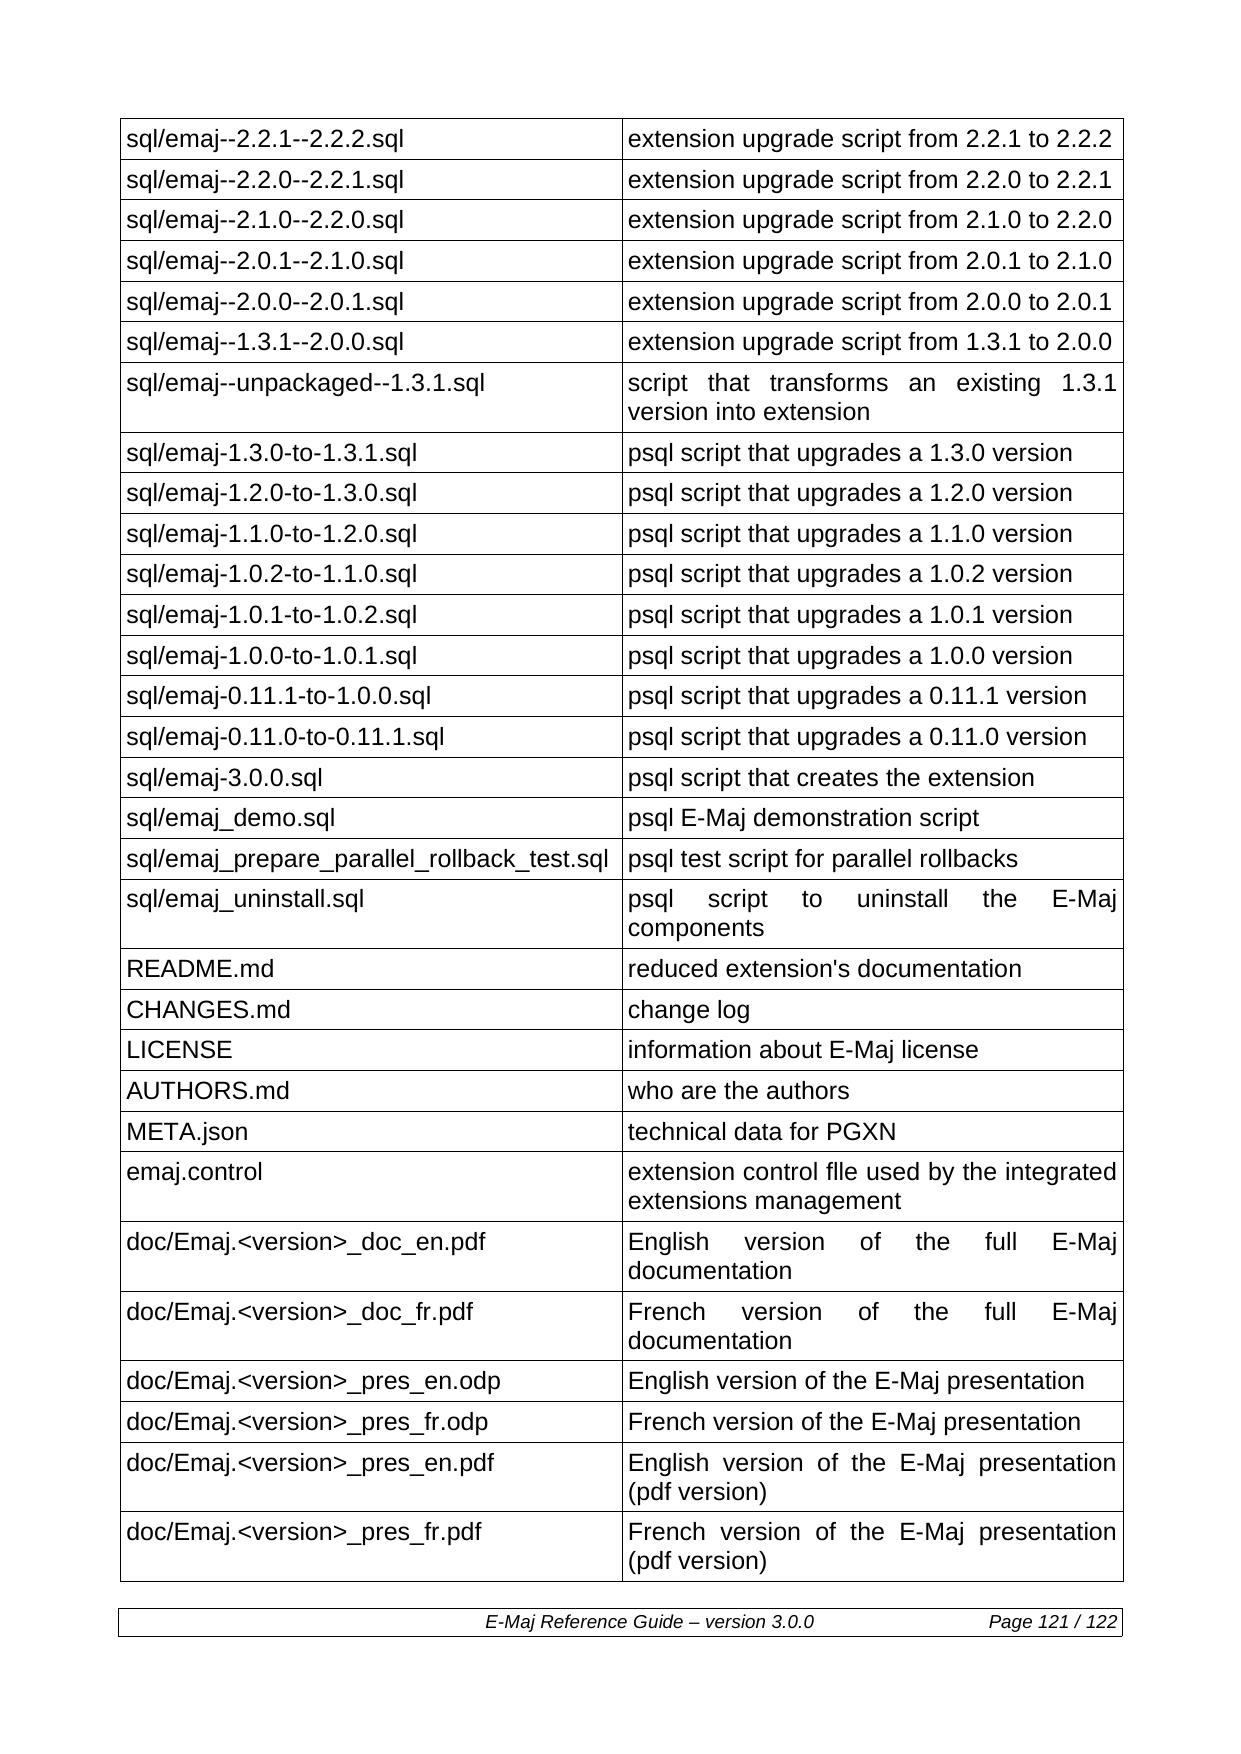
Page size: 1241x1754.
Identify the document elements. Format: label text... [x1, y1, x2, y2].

table_cell sql/emaj-3.0.0.sql [121, 758, 622, 797]
table_cell English version of the E-Maj presentation (pdf version) [623, 1443, 1123, 1511]
table_cell sql/emaj_uninstall.sql [121, 880, 622, 948]
table_cell doc/Emaj.<version>_pres_fr.odp [121, 1402, 622, 1442]
table_cell sql/emaj--unpackaged--1.3.1.sql [121, 363, 622, 432]
table_cell sql/emaj-1.3.0-to-1.3.1.sql [121, 433, 622, 472]
table_cell English version of the full E-Maj documentation [623, 1222, 1123, 1291]
table_cell reduced extension's documentation [623, 949, 1123, 989]
table_cell emaj.control [121, 1152, 622, 1221]
table_cell psql script that upgrades a 1.0.2 version [623, 555, 1123, 594]
table_cell sql/emaj-1.0.0-to-1.0.1.sql [121, 636, 622, 675]
table_cell sql/emaj--2.1.0--2.2.0.sql [121, 200, 622, 240]
table_cell LICENSE [121, 1030, 622, 1070]
table_cell sql/emaj_prepare_parallel_rollback_test.sql [121, 839, 622, 878]
table_cell sql/emaj--2.0.1--2.1.0.sql [121, 241, 622, 281]
table_cell extension upgrade script from 1.3.1 to 2.0.0 [623, 322, 1123, 362]
table_cell psql script that upgrades a 0.11.0 version [623, 717, 1123, 757]
table_cell technical data for PGXN [623, 1112, 1123, 1151]
table_cell who are the authors [623, 1071, 1123, 1111]
table_cell CHANGES.md [121, 990, 622, 1029]
table_cell change log [623, 990, 1123, 1029]
table_cell script that transforms an existing 1.3.1 version into extension [623, 363, 1123, 432]
table_cell sql/emaj-1.0.2-to-1.1.0.sql [121, 555, 622, 594]
table_cell doc/Emaj.<version>_doc_fr.pdf [121, 1292, 622, 1360]
table_cell extension upgrade script from 2.0.1 to 2.1.0 [623, 241, 1123, 281]
table_cell extension upgrade script from 2.2.0 to 2.2.1 [623, 160, 1123, 199]
table_cell doc/Emaj.<version>_doc_en.pdf [121, 1222, 622, 1291]
table_cell doc/Emaj.<version>_pres_en.odp [121, 1361, 622, 1401]
table_cell sql/emaj-0.11.0-to-0.11.1.sql [121, 717, 622, 757]
table_cell sql/emaj-1.0.1-to-1.0.2.sql [121, 595, 622, 635]
table_cell psql script that upgrades a 1.1.0 version [623, 514, 1123, 553]
table_cell README.md [121, 949, 622, 989]
table_cell AUTHORS.md [121, 1071, 622, 1111]
table_cell French version of the E-Maj presentation (pdf version) [623, 1512, 1123, 1581]
table_cell sql/emaj--1.3.1--2.0.0.sql [121, 322, 622, 362]
table_cell extension upgrade script from 2.1.0 to 2.2.0 [623, 200, 1123, 240]
table_cell psql E-Maj demonstration script [623, 798, 1123, 838]
table_cell French version of the full E-Maj documentation [623, 1292, 1123, 1360]
table_cell psql script that upgrades a 1.0.0 version [623, 636, 1123, 675]
table_cell psql script that upgrades a 1.0.1 version [623, 595, 1123, 635]
table_cell psql test script for parallel rollbacks [623, 839, 1123, 878]
table_cell psql script that upgrades a 1.3.0 version [623, 433, 1123, 472]
table_cell psql script to uninstall the E-Maj components [623, 880, 1123, 948]
table_cell French version of the E-Maj presentation [623, 1402, 1123, 1442]
table_cell sql/emaj--2.2.1--2.2.2.sql [121, 119, 622, 159]
table_cell META.json [121, 1112, 622, 1151]
table_cell sql/emaj-0.11.1-to-1.0.0.sql [121, 676, 622, 716]
table_cell psql script that upgrades a 0.11.1 version [623, 676, 1123, 716]
table_cell extension upgrade script from 2.2.1 to 2.2.2 [623, 119, 1123, 159]
table_cell psql script that creates the extension [623, 758, 1123, 797]
table_cell psql script that upgrades a 1.2.0 version [623, 473, 1123, 513]
table_cell sql/emaj_demo.sql [121, 798, 622, 838]
table_cell sql/emaj-1.2.0-to-1.3.0.sql [121, 473, 622, 513]
table_cell sql/emaj--2.0.0--2.0.1.sql [121, 282, 622, 321]
table_cell extension control flle used by the integrated extensions management [623, 1152, 1123, 1221]
table_cell sql/emaj-1.1.0-to-1.2.0.sql [121, 514, 622, 553]
table_cell extension upgrade script from 2.0.0 to 2.0.1 [623, 282, 1123, 321]
table_cell doc/Emaj.<version>_pres_fr.pdf [121, 1512, 622, 1581]
table_cell English version of the E-Maj presentation [623, 1361, 1123, 1401]
table_cell sql/emaj--2.2.0--2.2.1.sql [121, 160, 622, 199]
table_cell information about E-Maj license [623, 1030, 1123, 1070]
table_cell doc/Emaj.<version>_pres_en.pdf [121, 1443, 622, 1511]
